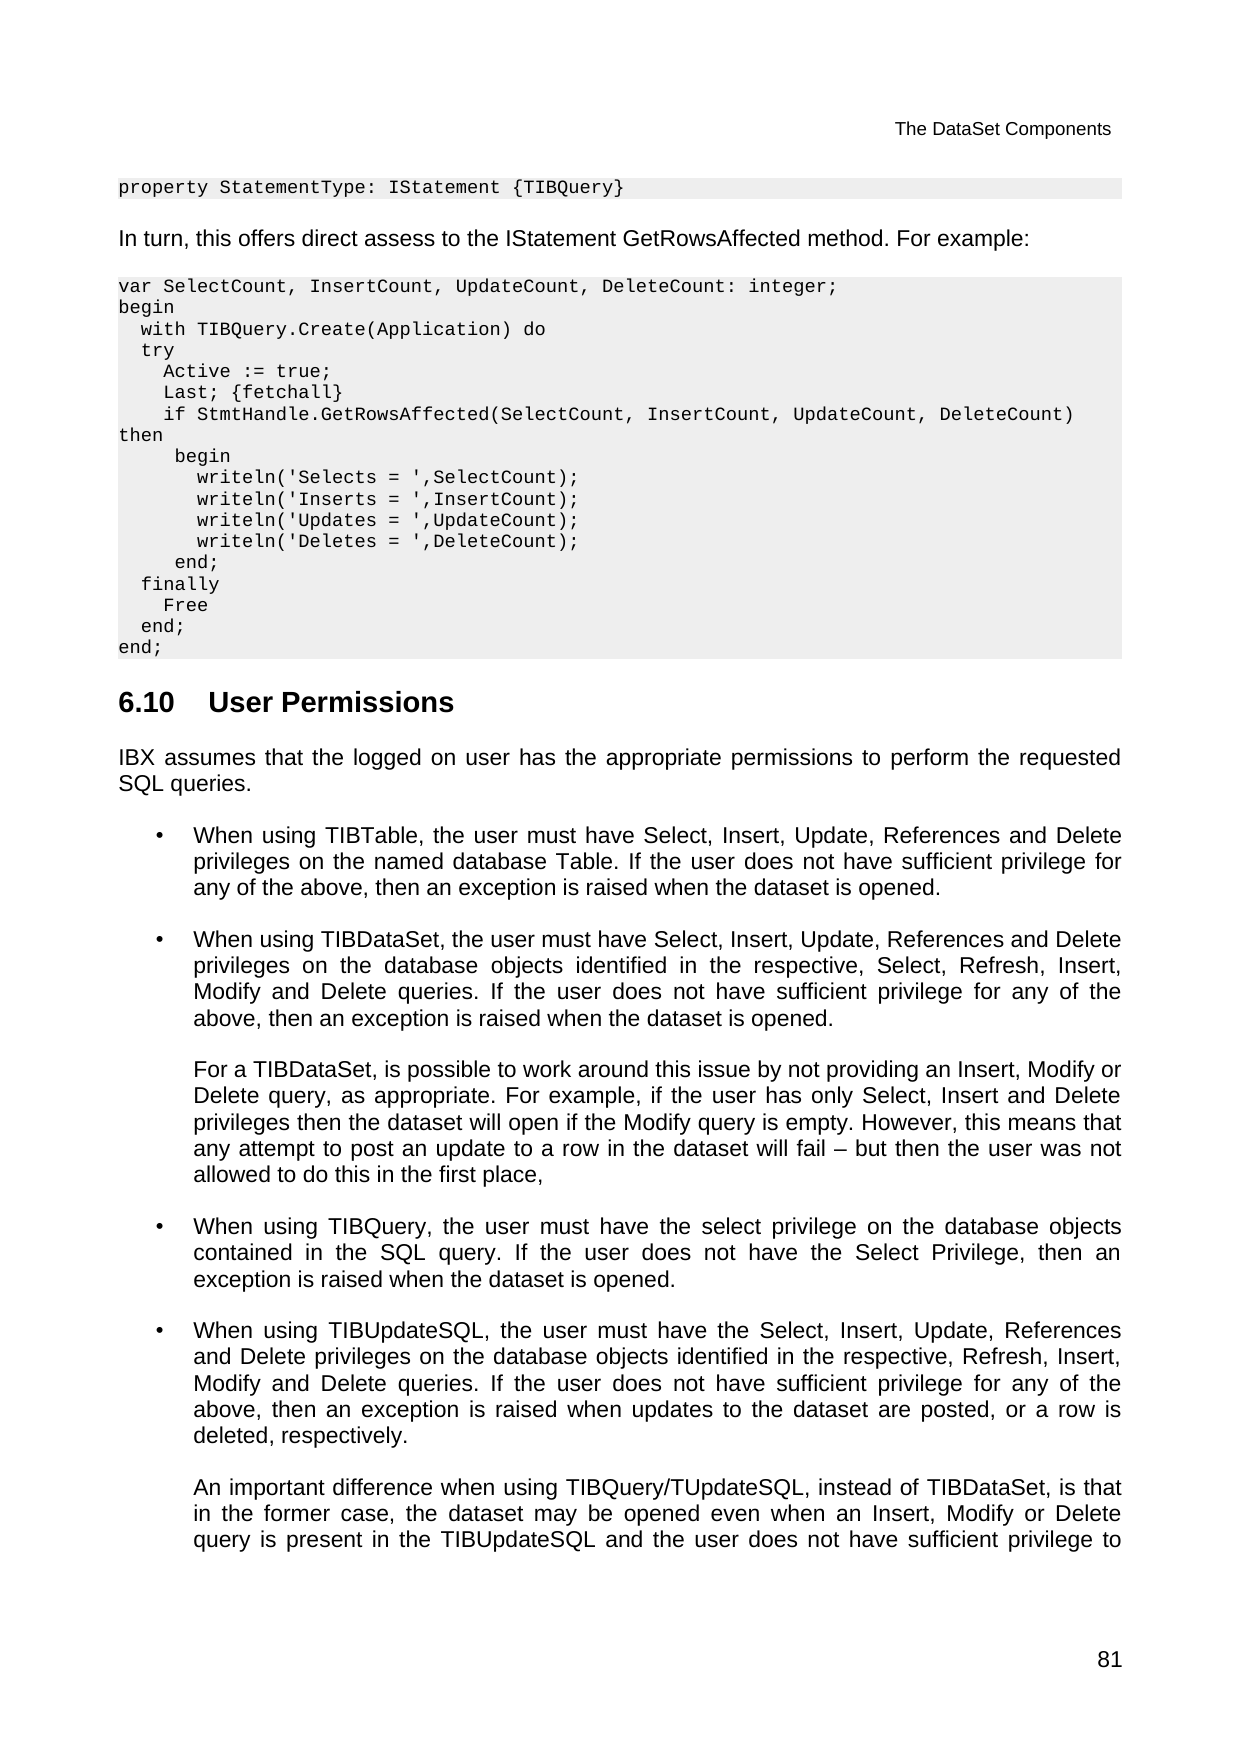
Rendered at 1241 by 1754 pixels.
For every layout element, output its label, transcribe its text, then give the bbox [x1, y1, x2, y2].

text Free [118, 596, 1122, 617]
text end; [118, 617, 1122, 638]
list When using TIBTable, the user must have Select, Insert, Update, References and Delete privileges on the named database Table. If the user does not have sufficient privilege for any of the above, then an exception is raised when the dataset is opened. [156, 822, 1122, 901]
text begin [118, 298, 1122, 319]
text if StmtHandle.GetRowsAffected(SelectCount, InsertCount, UpdateCount, DeleteCount) then [118, 404, 1122, 447]
text writeln('Updates = ',UpdateCount); [118, 511, 1122, 532]
text An important difference when using TIBQuery/TUpdateSQL, instead of TIBDataSet, is that in the former case, the dataset may be opened even when an Insert, Modify or Delete query is present in the TIBUpdateSQL and the user does not have sufficient privilege to [193, 1474, 1122, 1553]
text finally [118, 574, 1122, 596]
text begin [118, 447, 1122, 468]
list When using TIBQuery, the user must have the select privilege on the database objects contained in the SQL query. If the user does not have the Select Privilege, then an exception is raised when the dataset is opened. [156, 1213, 1122, 1292]
text Active := true; [118, 362, 1122, 383]
text IBX assumes that the logged on user has the appropriate permissions to perform the requested SQL queries. [118, 744, 1122, 797]
text try [118, 341, 1122, 362]
text In turn, this offers direct assess to the IStatement GetRowsAffected method. For example: [118, 225, 1122, 251]
text writeln('Selects = ',SelectCount); [118, 468, 1122, 489]
text property StatementType: IStatement {TIBQuery} [118, 178, 1122, 199]
list When using TIBDataSet, the user must have Select, Insert, Update, References and Delete privileges on the database objects identified in the respective, Select, Refresh, Insert, Modify and Delete queries. If the user does not have sufficient privilege for any of the above, then an exception is raised when the dataset is opened. [156, 926, 1122, 1031]
text writeln('Deletes = ',DeleteCount); [118, 532, 1122, 553]
text end; [118, 553, 1122, 574]
text var SelectCount, InsertCount, UpdateCount, DeleteCount: integer; [118, 277, 1122, 298]
text end; [118, 638, 1122, 659]
text Last; {fetchall} [118, 383, 1122, 404]
text writeln('Inserts = ',InsertCount); [118, 489, 1122, 511]
text For a TIBDataSet, is possible to work around this issue by not providing an Insert, Modify or Delete query, as appropriate. For example, if the user has only Select, Insert and Delete privileges then the dataset will open if the Modify query is empty. However, this means that any attempt to post an update to a row in the dataset will fail – but then the user was not allowed to do this in the first place, [193, 1056, 1122, 1188]
text with TIBQuery.Create(Application) do [118, 319, 1122, 341]
list When using TIBUpdateSQL, the user must have the Select, Insert, Update, References and Delete privileges on the database objects identified in the respective, Refresh, Insert, Modify and Delete queries. If the user does not have sufficient privilege for any of the above, then an exception is raised when updates to the dataset are posted, or a row is deleted, respectively. [156, 1317, 1122, 1449]
subtitle User Permissions [118, 685, 1122, 718]
